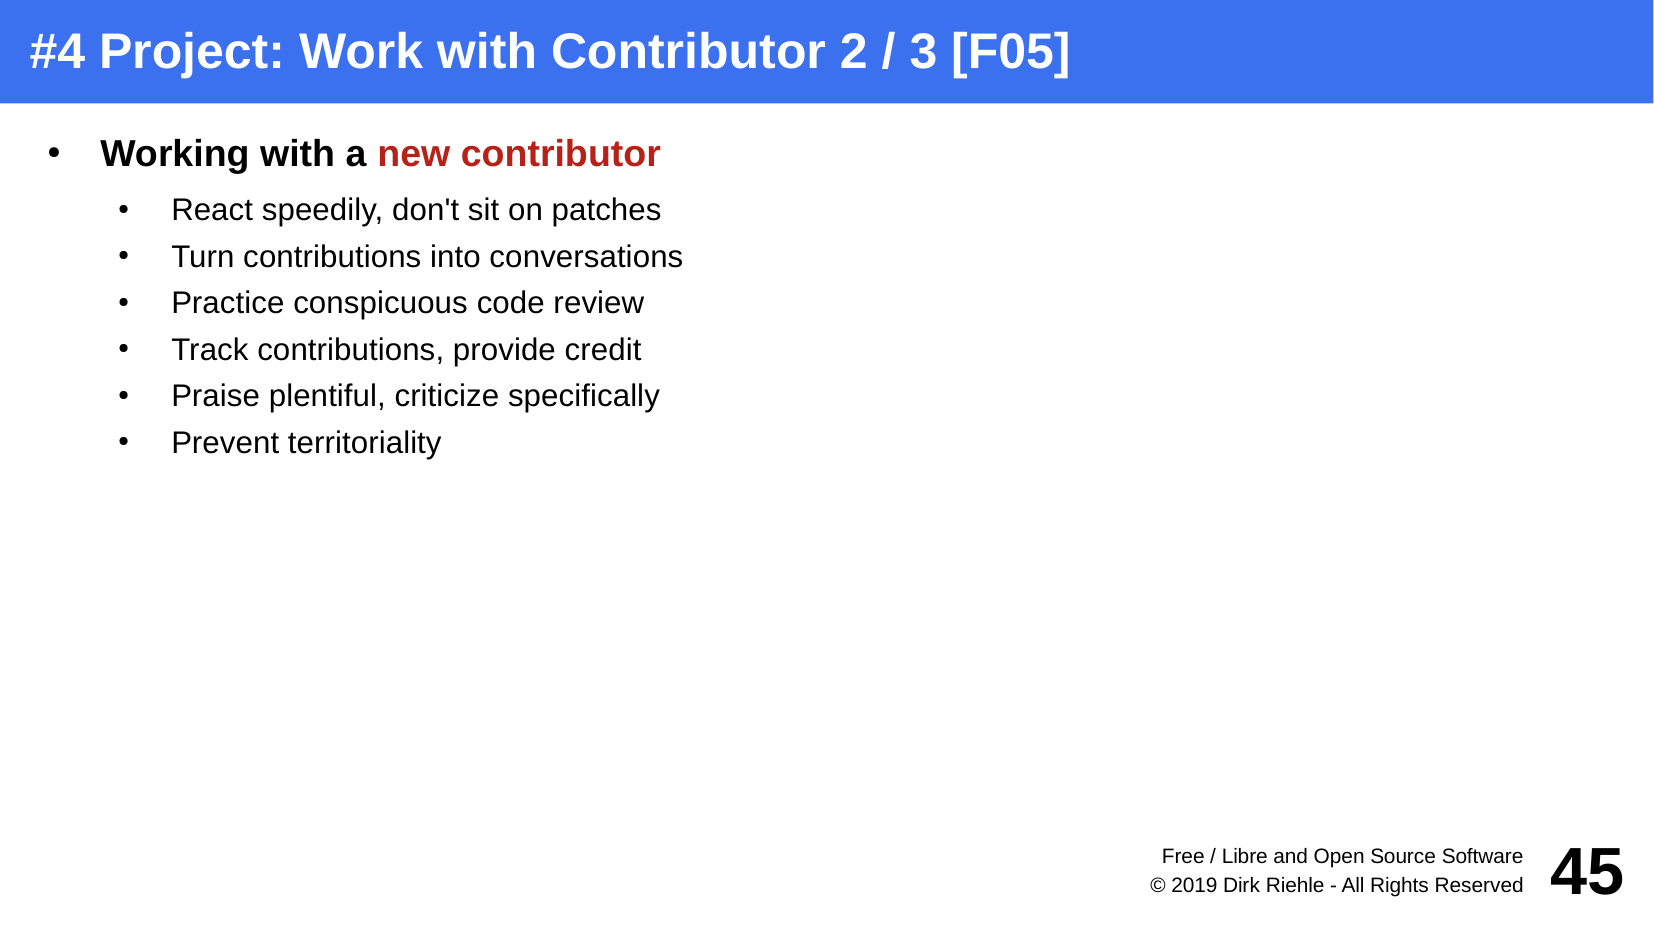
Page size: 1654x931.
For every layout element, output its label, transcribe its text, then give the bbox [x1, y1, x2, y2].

title #4 Project: Work with Contributor 2 / 3 [F05] [0, 0, 1654, 104]
list Working with a new contributor React speedily, don't sit on patches Turn contributions into conversations Practice conspicuous code review Track contributions, provide credit Praise plentiful, criticize specifically Prevent territoriality [29, 132, 1625, 813]
